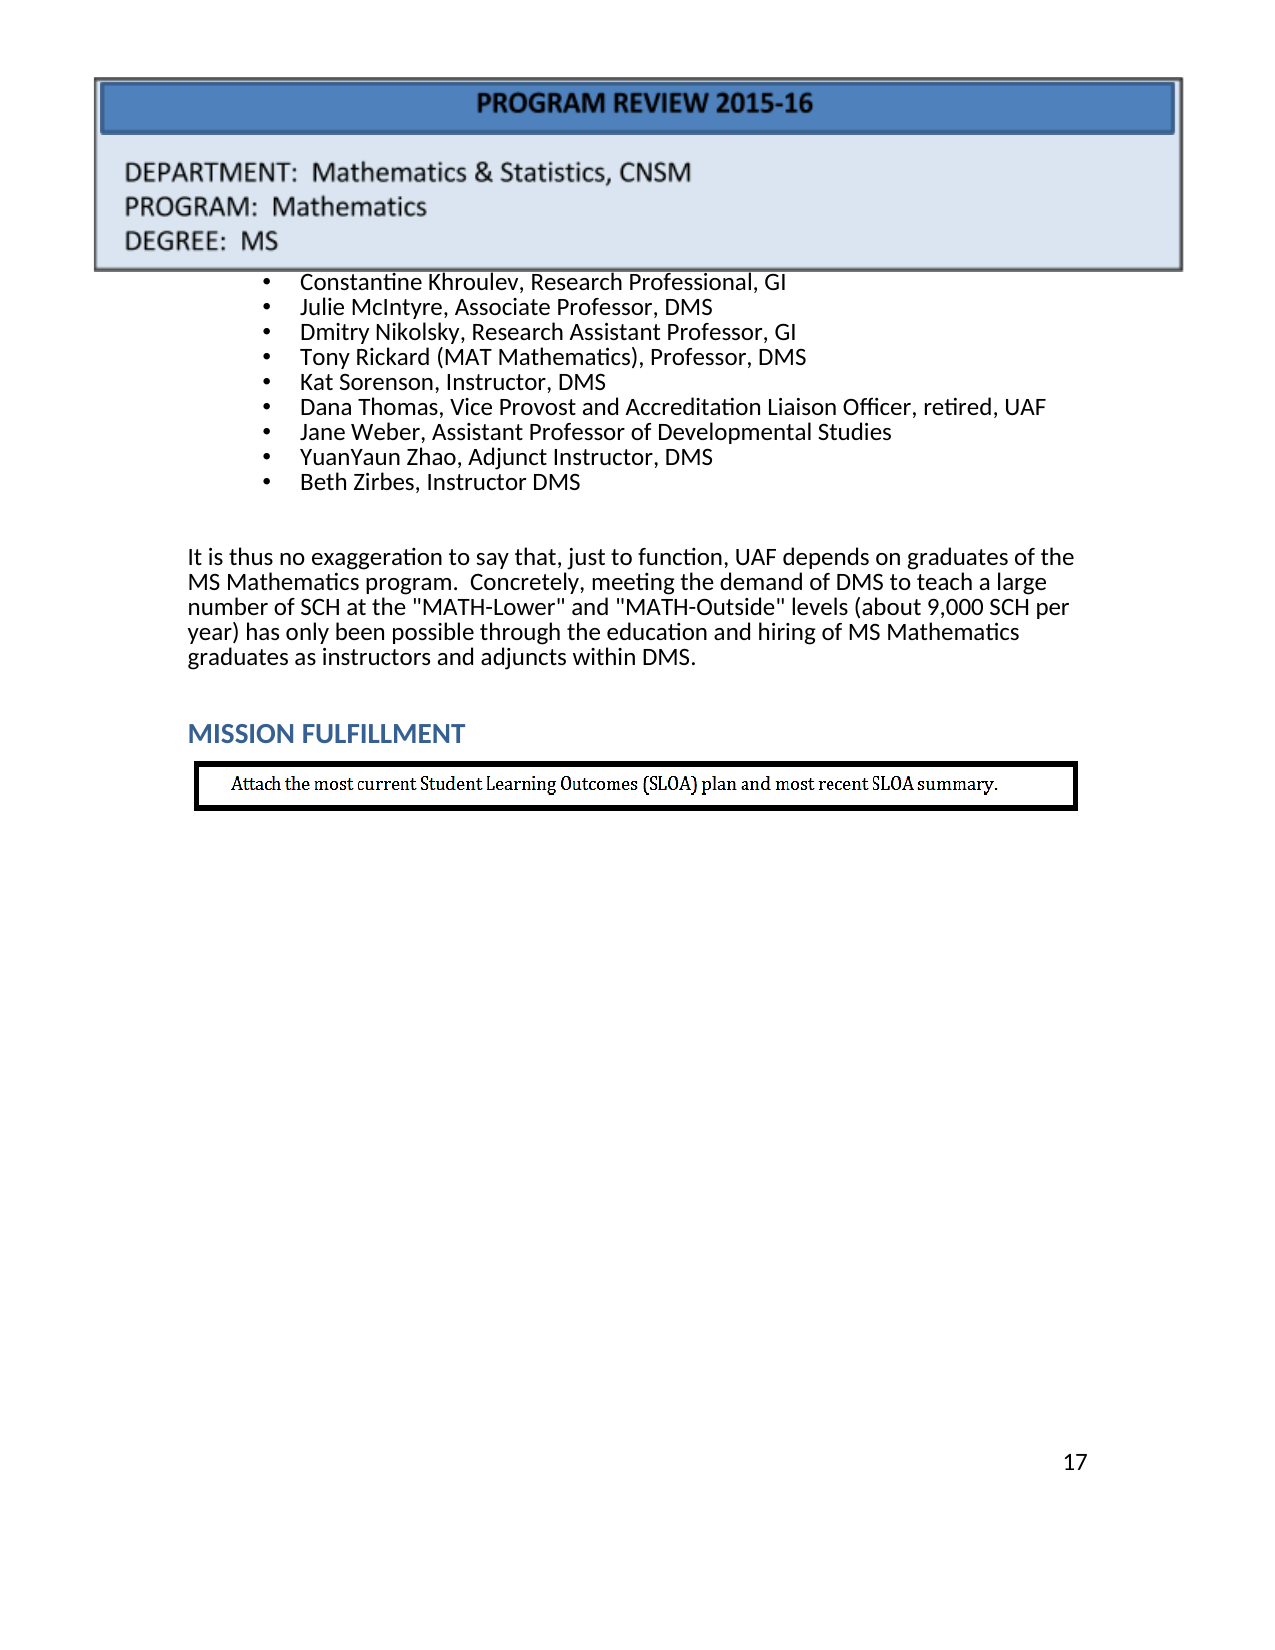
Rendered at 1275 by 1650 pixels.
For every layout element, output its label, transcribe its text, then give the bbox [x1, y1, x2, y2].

list Tony Rickard (MAT Mathematics), Professor, DMS [262, 347, 1087, 372]
list YuanYaun Zhao, Adjunct Instructor, DMS [262, 447, 1087, 472]
subtitle MISSION FULFILLMENT [187, 722, 1087, 750]
list Jane Weber, Assistant Professor of Developmental Studies [262, 422, 1087, 447]
list Beth Zirbes, Instructor DMS [262, 472, 1087, 497]
list Dmitry Nikolsky, Research Assistant Professor, GI [262, 322, 1087, 347]
list Julie McIntyre, Associate Professor, DMS [262, 297, 1087, 322]
list Kat Sorenson, Instructor, DMS [262, 372, 1087, 397]
picture [93, 77, 1184, 272]
picture [187, 750, 1088, 825]
text It is thus no exaggeration to say that, just to function, UAF depends on graduates of the MS Mathematics program. Concretely, meeting the demand of DMS to teach a large number of SCH at the "MATH-Lower" and "MATH-Outside" levels (about 9,000 SCH per year) has only been possible through the education and hiring of MS Mathematics graduates as instructors and adjuncts within DMS. [187, 547, 1087, 672]
list Constantine Khroulev, Research Professional, GI [262, 272, 1087, 297]
list Dana Thomas, Vice Provost and Accreditation Liaison Officer, retired, UAF [262, 397, 1087, 422]
